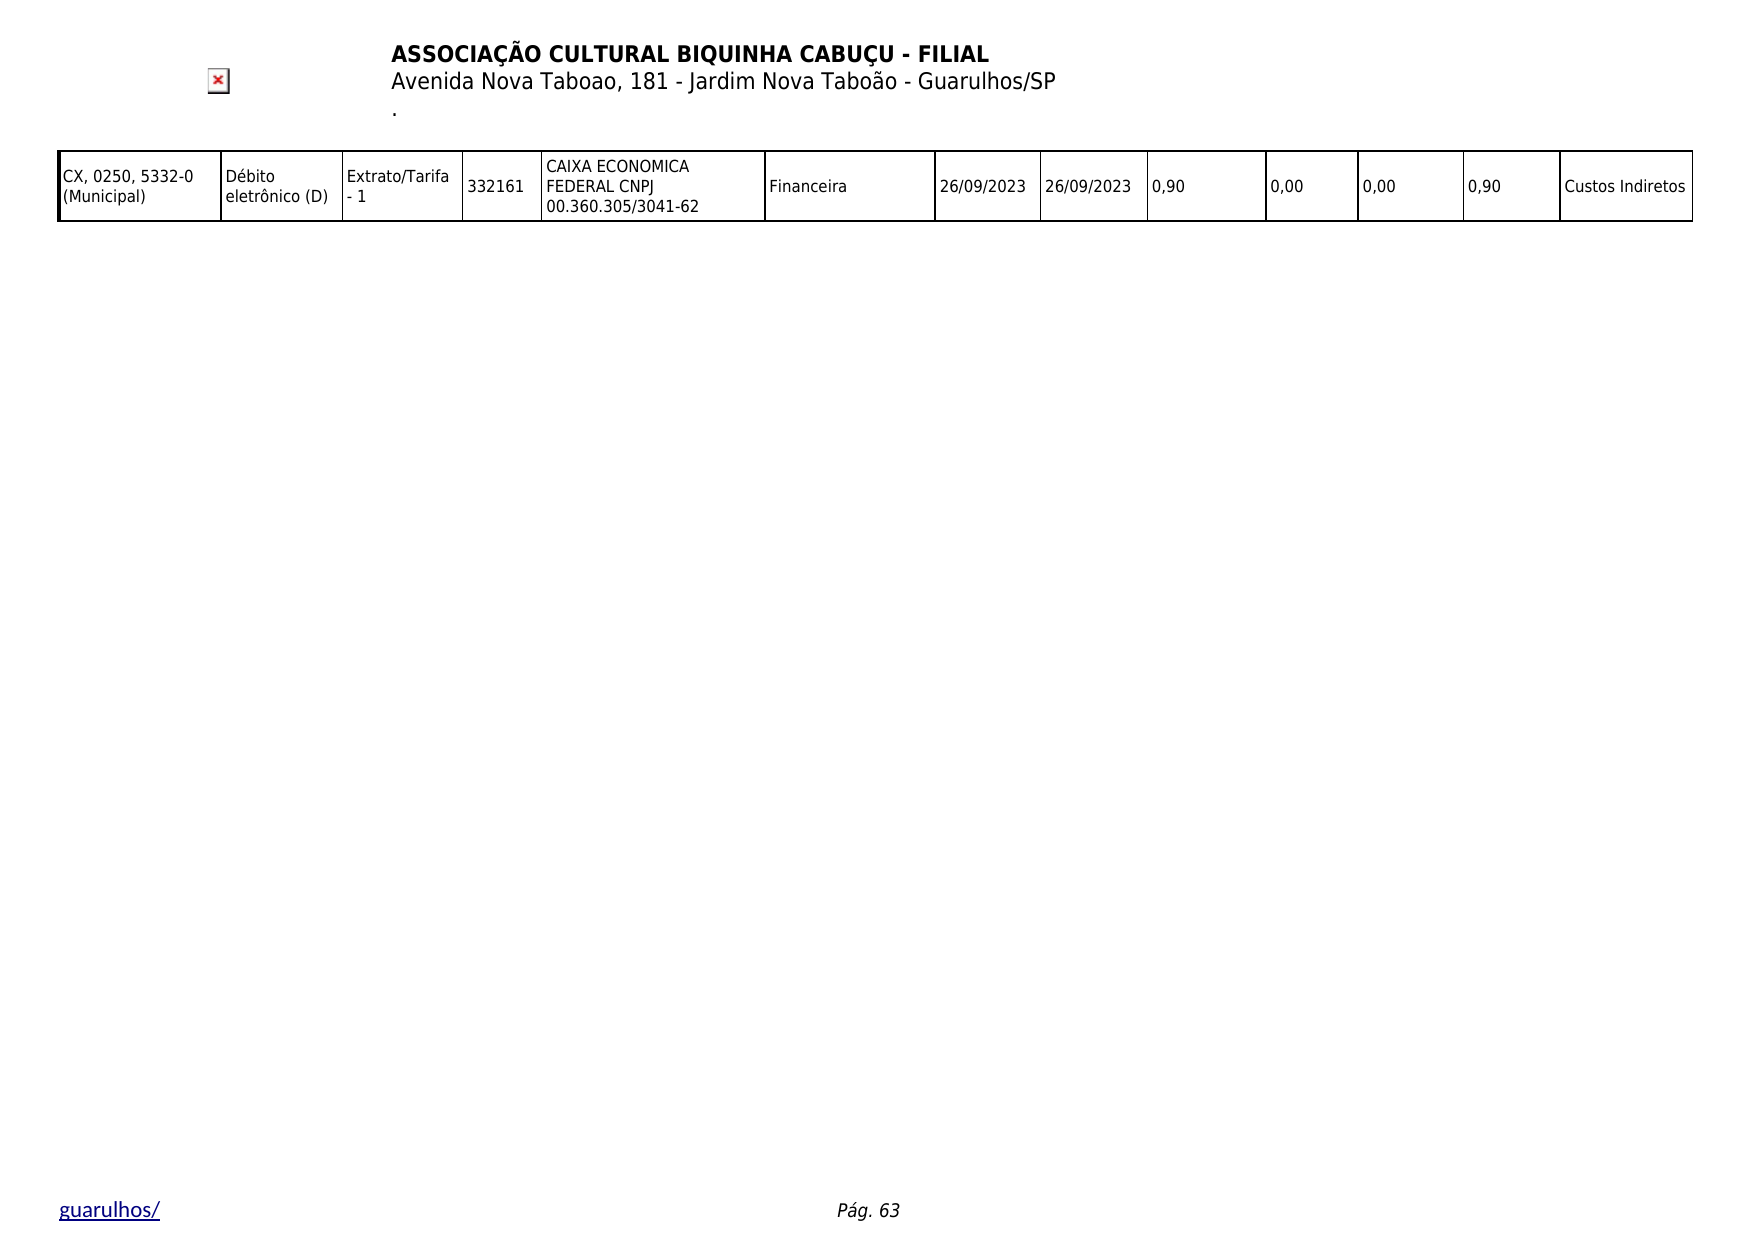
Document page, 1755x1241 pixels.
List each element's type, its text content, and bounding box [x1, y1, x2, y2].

table_cell Custos Indiretos [1561, 152, 1692, 220]
table_cell Financeira [766, 152, 934, 220]
table_cell CX, 0250, 5332-0 (Municipal) [61, 152, 220, 220]
table_cell 26/09/2023 [1041, 152, 1147, 220]
table_cell 0,00 [1267, 152, 1357, 220]
table_cell Débito eletrônico (D) [222, 152, 342, 220]
table_cell 0,00 [1359, 152, 1463, 220]
table_cell 26/09/2023 [936, 152, 1040, 220]
table_cell 0,90 [1148, 152, 1265, 220]
table_cell 332161 [463, 152, 541, 220]
table_cell CAIXA ECONOMICA FEDERAL CNPJ 00.360.305/3041-62 [542, 152, 764, 220]
table_cell 0,90 [1464, 152, 1559, 220]
table_cell Extrato/Tarifa - 1 [343, 152, 462, 220]
